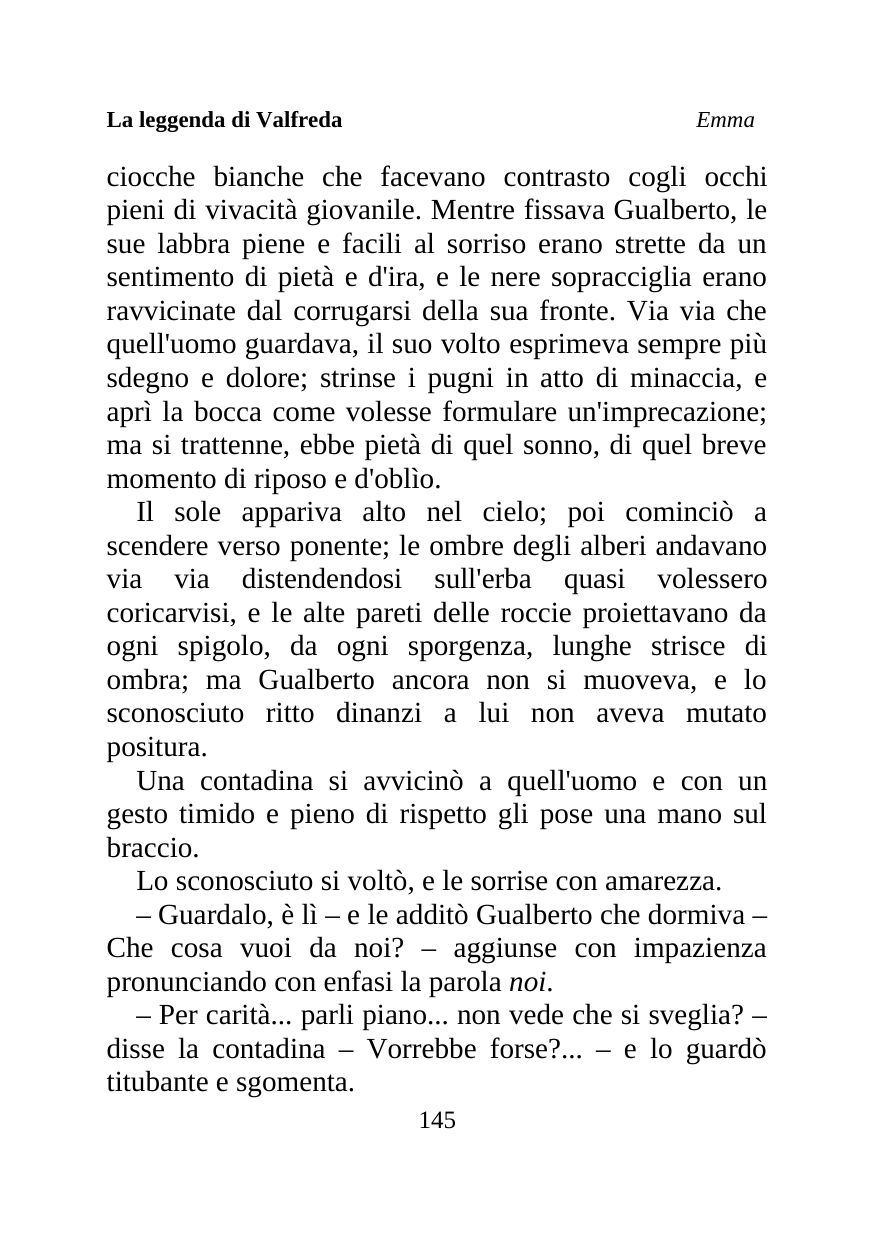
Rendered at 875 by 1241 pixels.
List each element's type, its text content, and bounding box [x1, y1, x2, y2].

text Una contadina si avvicinò a quell'uomo e con un gesto timido e pieno di rispetto gli pose una mano sul braccio. [106, 763, 768, 863]
text – Guardalo, è lì – e le additò Gualberto che dormiva – Che cosa vuoi da noi? – aggiunse con impazienza pronunciando con enfasi la parola noi. [106, 897, 768, 997]
text Il sole appariva alto nel cielo; poi cominciò a scendere verso ponente; le ombre degli alberi andavano via via distendendosi sull'erba quasi volessero coricarvisi, e le alte pareti delle roccie proiettavano da ogni spigolo, da ogni sporgenza, lunghe strisce di ombra; ma Gualberto ancora non si muoveva, e lo sconosciuto ritto dinanzi a lui non aveva mutato positura. [106, 494, 768, 763]
text – Per carità... parli piano... non vede che si sveglia? – disse la contadina – Vorrebbe forse?... – e lo guardò titubante e sgomenta. [106, 997, 768, 1098]
text Lo sconosciuto si voltò, e le sorrise con amarezza. [106, 863, 768, 897]
text ciocche bianche che facevano contrasto cogli occhi pieni di vivacità giovanile. Mentre fissava Gualberto, le sue labbra piene e facili al sorriso erano strette da un sentimento di pietà e d'ira, e le nere sopracciglia erano ravvicinate dal corrugarsi della sua fronte. Via via che quell'uomo guardava, il suo volto esprimeva sempre più sdegno e dolore; strinse i pugni in atto di minaccia, e aprì la bocca come volesse formulare un'imprecazione; ma si trattenne, ebbe pietà di quel sonno, di quel breve momento di riposo e d'oblìo. [106, 159, 768, 494]
